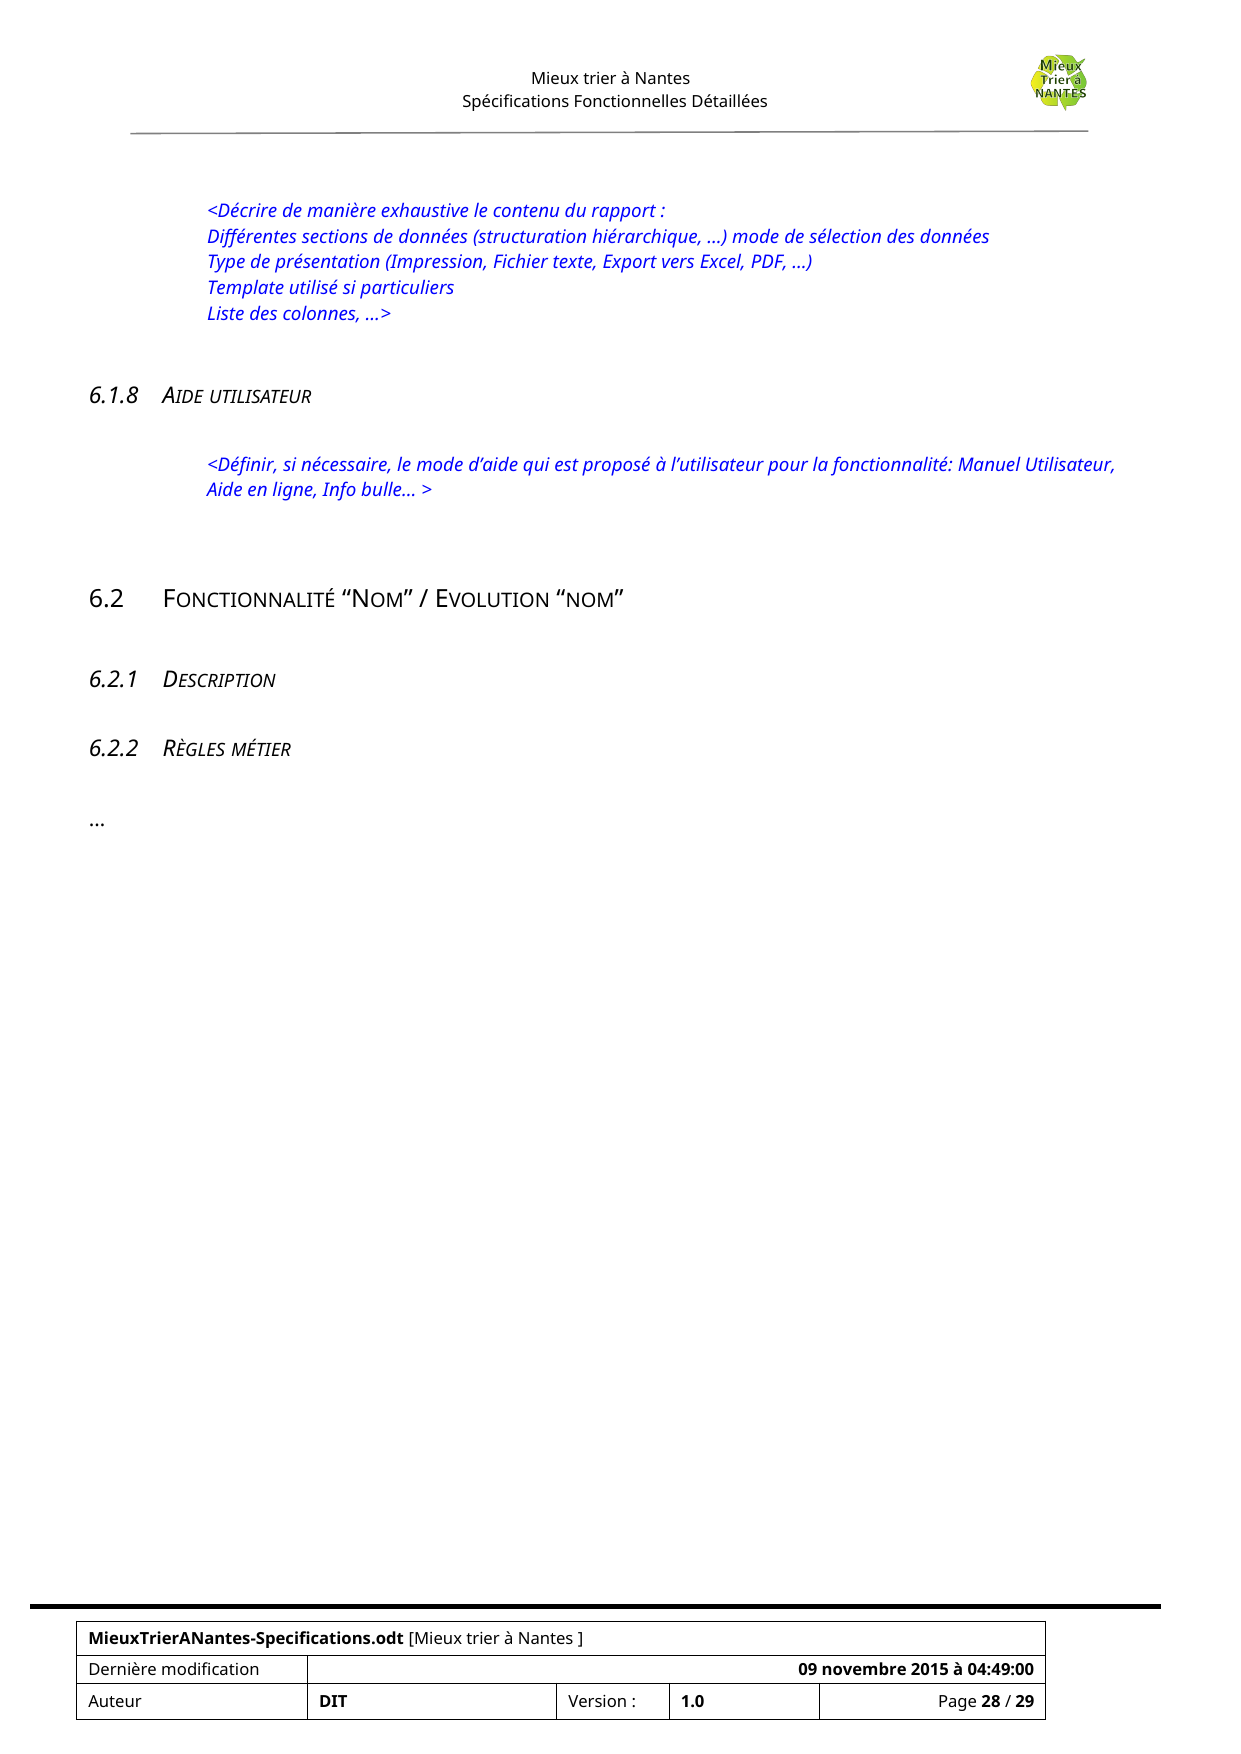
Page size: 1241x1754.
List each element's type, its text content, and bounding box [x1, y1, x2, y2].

subtitle Aide utilisateur [89, 379, 1137, 410]
subtitle Fonctionnalité “Nom” / Evolution “nom” [89, 581, 1137, 617]
text Liste des colonnes, …> [207, 300, 1124, 325]
text … [89, 804, 1137, 832]
text <Définir, si nécessaire, le mode d’aide qui est proposé à l’utilisateur pour la fonctionnalité: Manuel Utilisateur, Aide en ligne, Info bulle… > [207, 451, 1124, 502]
picture [1029, 52, 1089, 112]
subtitle Règles métier [89, 732, 1137, 763]
subtitle Description [89, 663, 1137, 694]
text Type de présentation (Impression, Fichier texte, Export vers Excel, PDF, …) [207, 249, 1124, 274]
text <Décrire de manière exhaustive le contenu du rapport : [207, 198, 1124, 223]
text Différentes sections de données (structuration hiérarchique, …) mode de sélection des données [207, 223, 1124, 249]
text Template utilisé si particuliers [207, 274, 1124, 300]
